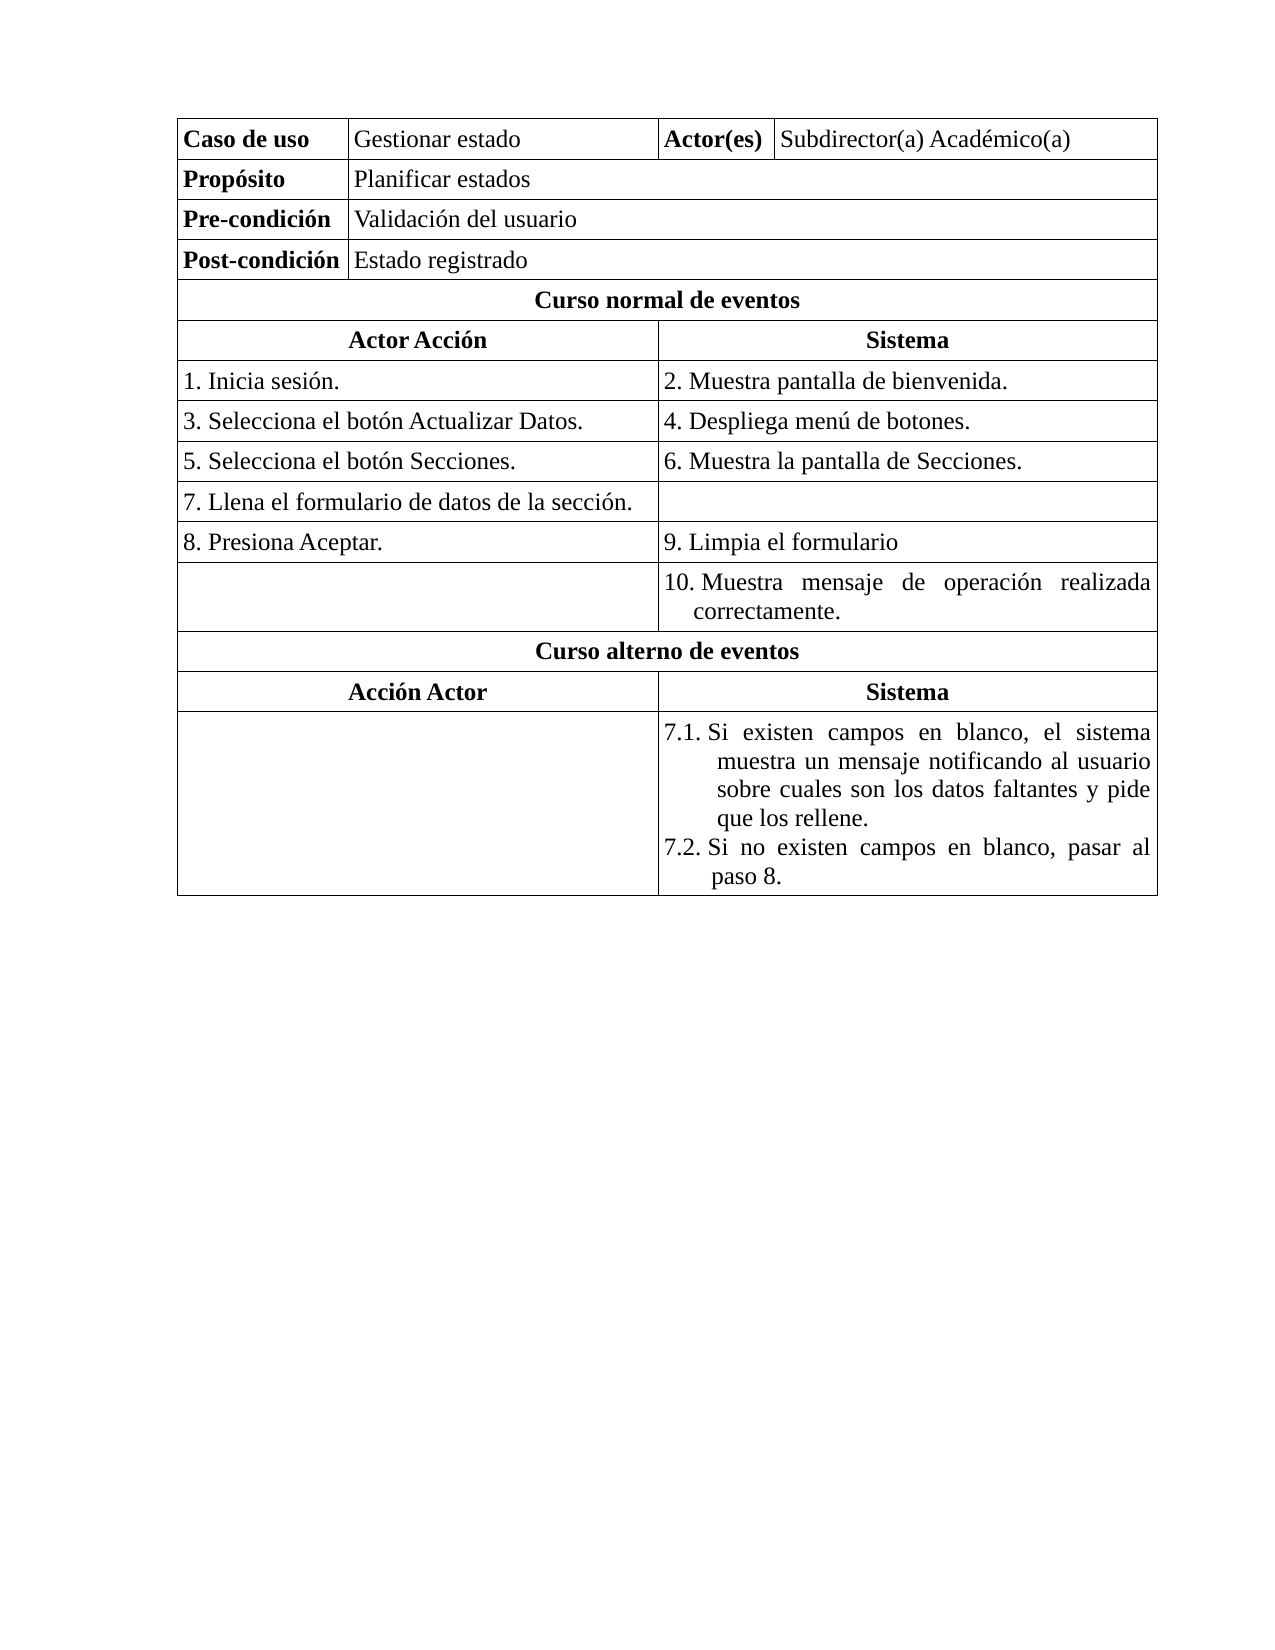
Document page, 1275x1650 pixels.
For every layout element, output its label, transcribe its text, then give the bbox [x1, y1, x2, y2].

table_cell [659, 482, 1157, 521]
table_cell Estado registrado [349, 240, 1157, 279]
table_cell Propósito [178, 160, 348, 199]
table_cell [178, 712, 658, 895]
table_header Gestionar estado [349, 119, 658, 158]
table_cell [178, 563, 658, 631]
table_cell Planificar estados [349, 160, 1157, 199]
table_cell Despliega menú de botones. [659, 401, 1157, 441]
table_header Caso de uso [178, 119, 348, 158]
table_cell Sistema [659, 321, 1157, 360]
table_cell Validación del usuario [349, 200, 1157, 239]
table_cell Selecciona el botón Actualizar Datos. [178, 401, 658, 441]
table_cell Si existen campos en blanco, el sistema muestra un mensaje notificando al usuario sobre cuales son los datos faltantes y pide que los rellene. Si no existen campos en blanco, pasar al paso 8. [659, 712, 1157, 895]
table_cell Muestra pantalla de bienvenida. [659, 361, 1157, 400]
table_cell Acción Actor [178, 672, 658, 711]
table_cell Pre-condición [178, 200, 348, 239]
table_cell Inicia sesión. [178, 361, 658, 400]
table_header Actor(es) [659, 119, 774, 158]
table_cell Sistema [659, 672, 1157, 711]
table_cell Curso alterno de eventos [178, 632, 1157, 671]
table_header Subdirector(a) Académico(a) [775, 119, 1157, 158]
table_cell Presiona Aceptar. [178, 522, 658, 562]
table_cell Limpia el formulario [659, 522, 1157, 562]
table_cell Post-condición [178, 240, 348, 279]
table_cell Muestra mensaje de operación realizada correctamente. [659, 563, 1157, 631]
table_cell Selecciona el botón Secciones. [178, 442, 658, 481]
table_cell Llena el formulario de datos de la sección. [178, 482, 658, 521]
table_cell Curso normal de eventos [178, 280, 1157, 320]
table_cell Actor Acción [178, 321, 658, 360]
table_cell Muestra la pantalla de Secciones. [659, 442, 1157, 481]
